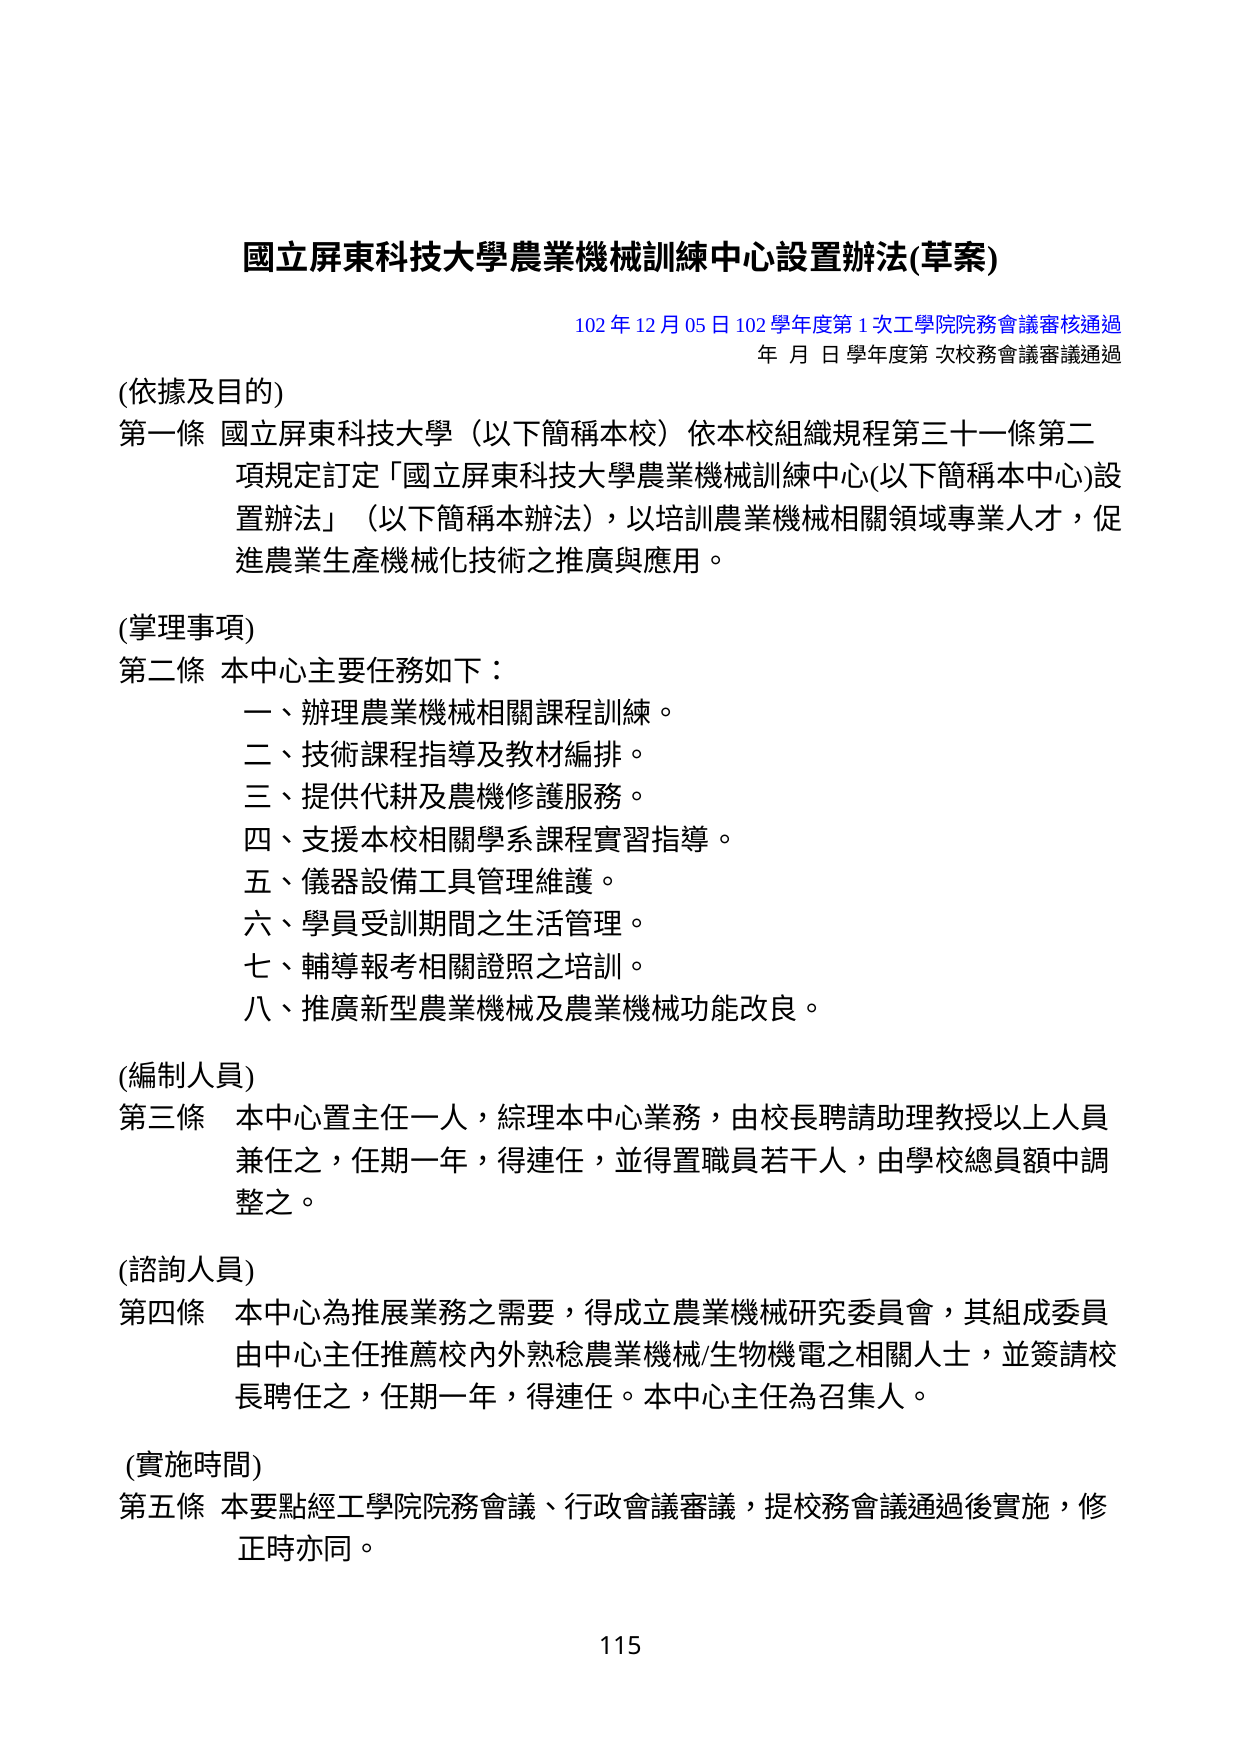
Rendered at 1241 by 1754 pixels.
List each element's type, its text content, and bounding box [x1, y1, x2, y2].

text (實施時間) [118, 1441, 1122, 1483]
text 六、學員受訓期間之生活管理。 [243, 901, 1122, 943]
text 一、辦理農業機械相關課程訓練。 [243, 689, 1122, 732]
text 七、輔導報考相關證照之培訓。 [243, 943, 1122, 986]
text 八、推廣新型農業機械及農業機械功能改良。 [243, 986, 1122, 1028]
text 第三條 本中心置主任一人，綜理本中心業務，由校長聘請助理教授以上人員兼任之，任期一年，得連任，並得置職員若干人，由學校總員額中調整之。 [118, 1095, 1122, 1222]
text 三、提供代耕及農機修護服務。 [243, 774, 1122, 816]
text 五、儀器設備工具管理維護。 [243, 859, 1122, 901]
text (依據及目的) [118, 368, 1122, 411]
text 國立屏東科技大學農業機械訓練中心設置辦法(草案) [118, 231, 1122, 279]
text 四、支援本校相關學系課程實習指導。 [243, 816, 1122, 859]
text 第二條 本中心主要任務如下： [118, 647, 1122, 689]
text 第五條 本要點經工學院院務會議、行政會議審議，提校務會議通過後實施，修正時亦同。 [118, 1483, 1122, 1568]
text (掌理事項) [118, 605, 1122, 647]
text 102年12月05日102學年度第1次工學院院務會議審核通過 [118, 308, 1122, 338]
text 二、技術課程指導及教材編排。 [243, 732, 1122, 774]
text (諮詢人員) [118, 1247, 1122, 1289]
list 本中心為推展業務之需要，得成立農業機械研究委員會，其組成委員由中心主任推薦校內外熟稔農業機械/生物機電之相關人士，並簽請校長聘任之，任期一年，得連任。本中心主任為召集人。 [118, 1289, 1122, 1416]
text 第一條 國立屏東科技大學（以下簡稱本校）依本校組織規程第三十一條第二項規定訂定「國立屏東科技大學農業機械訓練中心(以下簡稱本中心)設置辦法」（以下簡稱本辦法），以培訓農業機械相關領域專業人才，促進農業生產機械化技術之推廣與應用。 [118, 411, 1122, 580]
text (編制人員) [118, 1053, 1122, 1095]
text 年 月 日 學年度第 次校務會議審議通過 [118, 338, 1122, 368]
